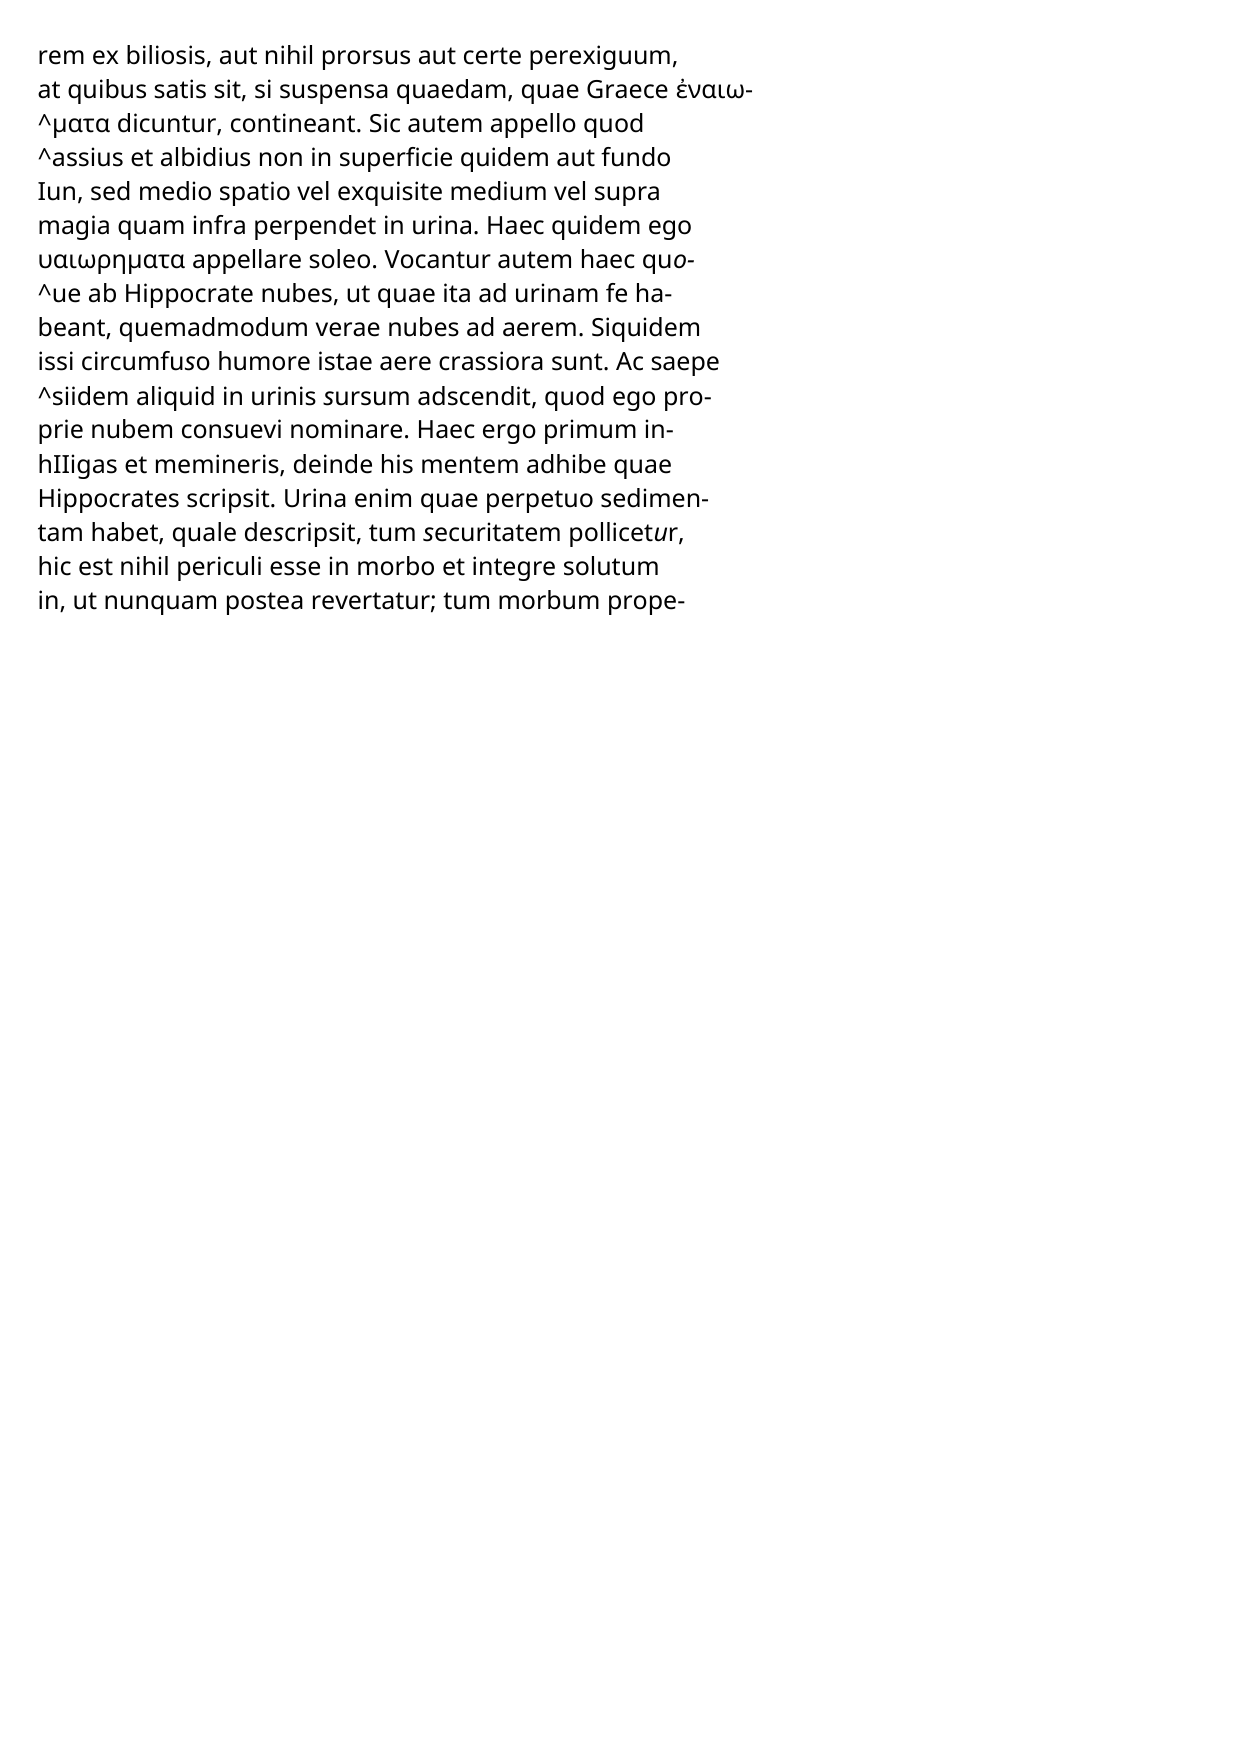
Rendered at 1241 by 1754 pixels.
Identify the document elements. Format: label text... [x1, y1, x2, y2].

text rem ex biliosis, aut nihil prorsus aut certe perexiguum, at quibus satis sit, si suspensa quaedam, quae Graece ἐναιω- ^ματα dicuntur, contineant. Sic autem appello quod ^assius et albidius non in superficie quidem aut fundo Iun, sed medio spatio vel exquisite medium vel supra magia quam infra perpendet in urina. Haec quidem ego υαιωρηματα appellare soleo. Vocantur autem haec quo- ^ue ab Hippocrate nubes, ut quae ita ad urinam fe ha- beant, quemadmodum verae nubes ad aerem. Siquidem issi circumfuso humore istae aere crassiora sunt. Ac saepe ^siidem aliquid in urinis sursum adscendit, quod ego pro- prie nubem consuevi nominare. Haec ergo primum in- hIIigas et memineris, deinde his mentem adhibe quae Hippocrates scripsit. Urina enim quae perpetuo sedimen- tam habet, quale descripsit, tum securitatem pollicetur, hic est nihil periculi esse in morbo et integre solutum in, ut nunquam postea revertatur; tum morbum prope- [37, 37, 1203, 617]
